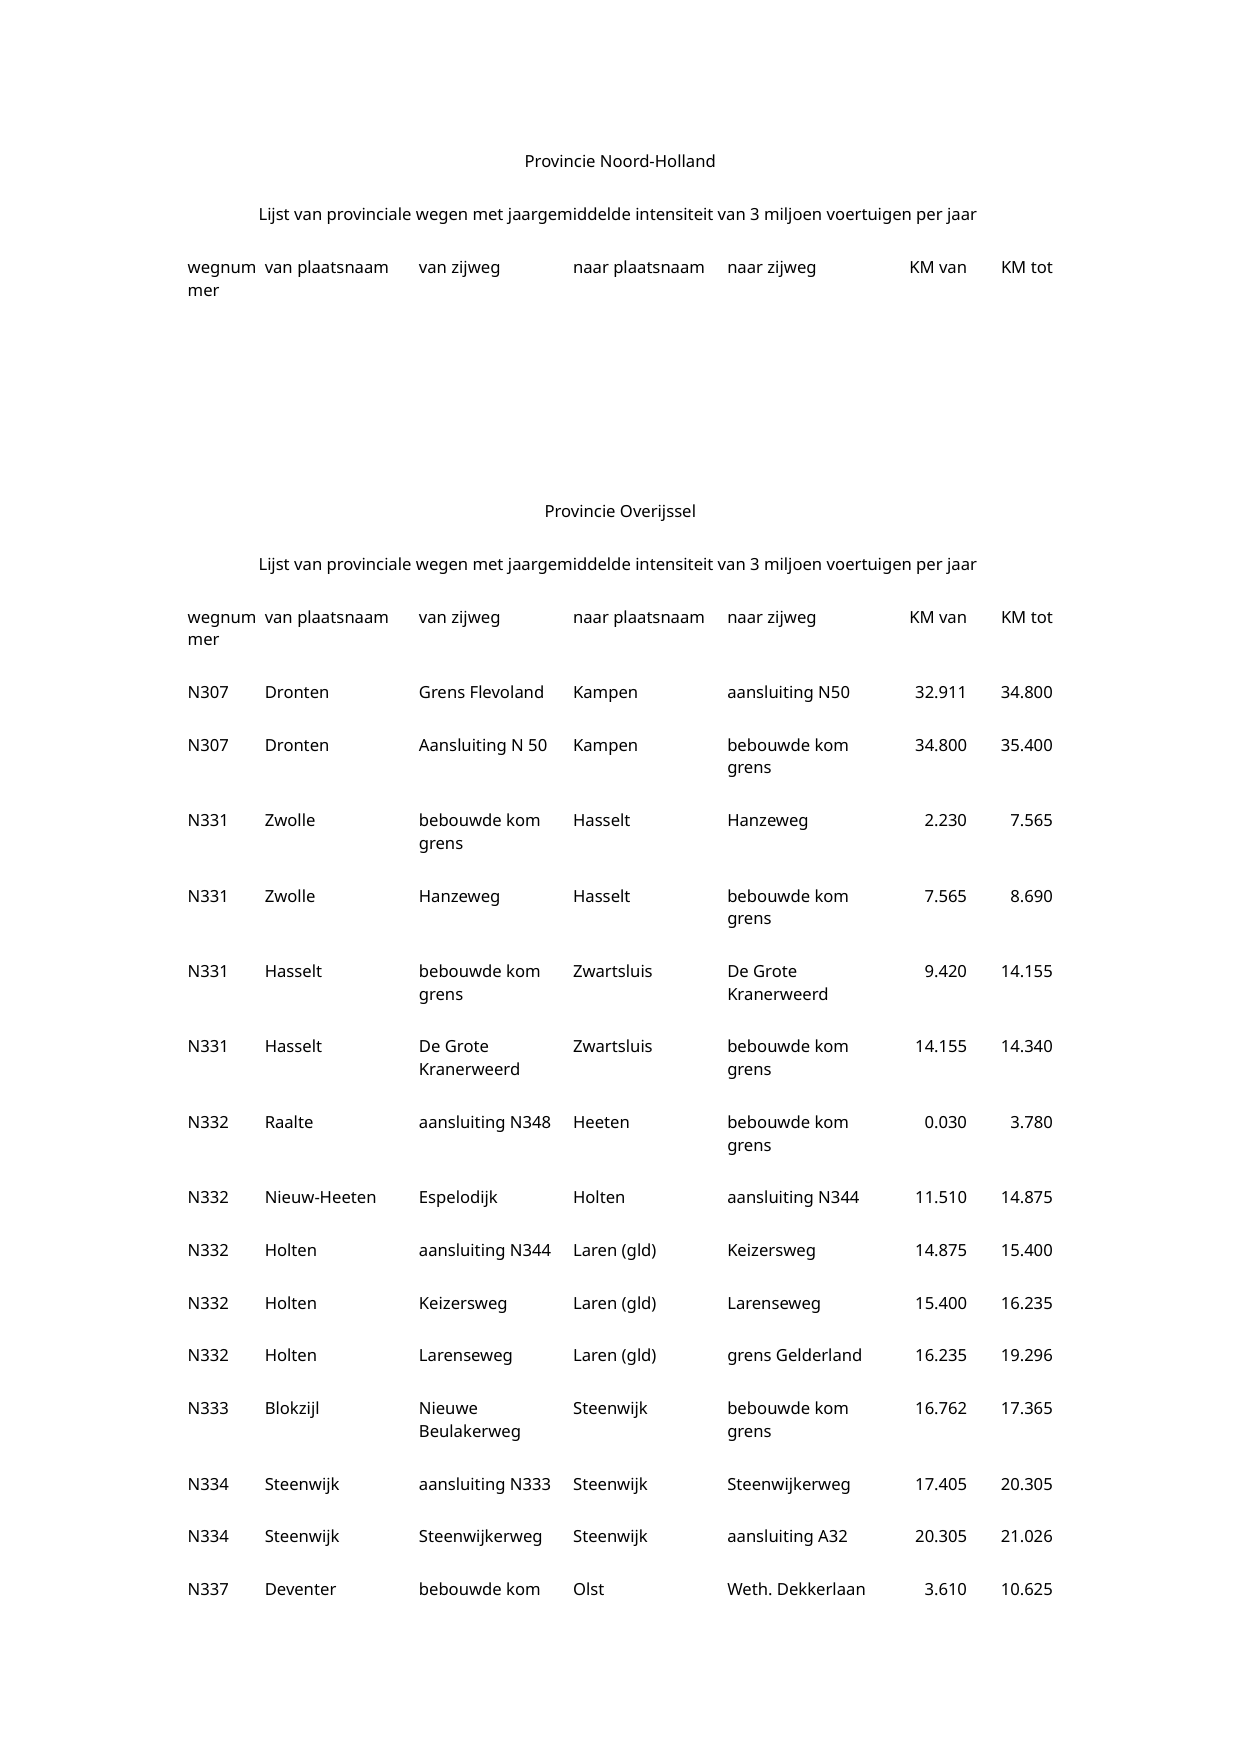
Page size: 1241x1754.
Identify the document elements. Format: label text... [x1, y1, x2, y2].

table_cell Steenwijkerweg [419, 1525, 573, 1578]
table_cell Kampen [573, 681, 727, 733]
table_cell aansluiting N50 [727, 681, 881, 733]
table_cell 14.155 [881, 1035, 967, 1111]
table_cell 20.305 [881, 1525, 967, 1578]
table_cell 34.800 [967, 681, 1053, 733]
table_cell Steenwijk [573, 1397, 727, 1472]
table_cell [188, 331, 264, 383]
table_header Provincie Noord-Holland [188, 150, 1053, 203]
table_cell Lijst van provinciale wegen met jaargemiddelde intensiteit van 3 miljoen voertuigen per jaar [188, 553, 1053, 605]
table_cell Zwolle [265, 809, 419, 884]
table_cell Laren (gld) [573, 1239, 727, 1291]
table_cell bebouwde kom grens [419, 960, 573, 1035]
table_cell N307 [188, 734, 264, 809]
table_cell naar zijweg [727, 255, 881, 331]
table_cell 14.875 [881, 1239, 967, 1291]
table_cell Nieuw-Heeten [265, 1186, 419, 1239]
table_cell 0.030 [881, 1111, 967, 1186]
table_cell 17.405 [881, 1472, 967, 1525]
table_cell KM tot [967, 255, 1053, 331]
table_cell 32.911 [881, 681, 967, 733]
table_cell Holten [265, 1344, 419, 1397]
table_cell naar plaatsnaam [573, 255, 727, 331]
table_cell Weth. Dekkerlaan [727, 1578, 881, 1600]
table_cell aansluiting A32 [727, 1525, 881, 1578]
table_cell Larenseweg [727, 1291, 881, 1344]
table_cell N307 [188, 681, 264, 733]
table_cell Dronten [265, 681, 419, 733]
table_cell 3.610 [881, 1578, 967, 1600]
table_cell Keizersweg [419, 1291, 573, 1344]
table_cell Laren (gld) [573, 1291, 727, 1344]
table_cell 35.400 [967, 734, 1053, 809]
table_cell Steenwijk [265, 1472, 419, 1525]
table_cell N334 [188, 1472, 264, 1525]
table_cell N332 [188, 1291, 264, 1344]
table_cell 16.235 [881, 1344, 967, 1397]
table_cell Zwartsluis [573, 1035, 727, 1111]
table_cell aansluiting N333 [419, 1472, 573, 1525]
table_cell 10.625 [967, 1578, 1053, 1600]
table_cell N332 [188, 1111, 264, 1186]
table_cell Espelodijk [419, 1186, 573, 1239]
table_cell [881, 331, 967, 383]
table_cell Hasselt [573, 809, 727, 884]
table_cell Steenwijk [573, 1472, 727, 1525]
table_cell N332 [188, 1344, 264, 1397]
table_cell bebouwde kom grens [727, 734, 881, 809]
table_cell N332 [188, 1186, 264, 1239]
table_cell N333 [188, 1397, 264, 1472]
table_cell Holten [265, 1239, 419, 1291]
table_cell 14.340 [967, 1035, 1053, 1111]
table_cell 3.780 [967, 1111, 1053, 1186]
table_cell 14.875 [967, 1186, 1053, 1239]
table_cell van plaatsnaam [265, 605, 419, 681]
table_cell Aansluiting N 50 [419, 734, 573, 809]
table_cell bebouwde kom grens [419, 809, 573, 884]
table_cell bebouwde kom grens [727, 1397, 881, 1472]
table_header Provincie Overijssel [188, 500, 1053, 553]
table_cell aansluiting N344 [419, 1239, 573, 1291]
table_cell bebouwde kom grens [727, 884, 881, 960]
table_cell Kampen [573, 734, 727, 809]
table_cell [967, 331, 1053, 383]
table_cell wegnummer [188, 255, 264, 331]
table_cell 15.400 [881, 1291, 967, 1344]
table_cell 7.565 [881, 884, 967, 960]
table_cell KM van [881, 255, 967, 331]
table_cell N334 [188, 1525, 264, 1578]
table_cell naar zijweg [727, 605, 881, 681]
table_cell N332 [188, 1239, 264, 1291]
table_cell Hasselt [265, 1035, 419, 1111]
table_cell De Grote Kranerweerd [727, 960, 881, 1035]
table_cell 15.400 [967, 1239, 1053, 1291]
table_cell bebouwde kom grens [727, 1035, 881, 1111]
table_cell Laren (gld) [573, 1344, 727, 1397]
table_cell Hasselt [573, 884, 727, 960]
table_cell N337 [188, 1578, 264, 1600]
table_cell N331 [188, 884, 264, 960]
table_cell 16.762 [881, 1397, 967, 1472]
table_cell 11.510 [881, 1186, 967, 1239]
table_cell Raalte [265, 1111, 419, 1186]
table_cell van zijweg [419, 605, 573, 681]
table_cell wegnummer [188, 605, 264, 681]
table_cell Zwolle [265, 884, 419, 960]
table_cell 19.296 [967, 1344, 1053, 1397]
table_cell bebouwde kom [419, 1578, 573, 1600]
table_cell 2.230 [881, 809, 967, 884]
table_cell Zwartsluis [573, 960, 727, 1035]
table_cell aansluiting N344 [727, 1186, 881, 1239]
table_cell [265, 331, 419, 383]
table_cell grens Gelderland [727, 1344, 881, 1397]
table_cell N331 [188, 1035, 264, 1111]
table_cell 9.420 [881, 960, 967, 1035]
table_cell van zijweg [419, 255, 573, 331]
table_cell [419, 331, 573, 383]
table_cell Hanzeweg [419, 884, 573, 960]
table_cell Grens Flevoland [419, 681, 573, 733]
table_cell 16.235 [967, 1291, 1053, 1344]
table_cell Steenwijk [573, 1525, 727, 1578]
table_cell Blokzijl [265, 1397, 419, 1472]
table_cell Deventer [265, 1578, 419, 1600]
table_cell N331 [188, 960, 264, 1035]
table_cell KM van [881, 605, 967, 681]
table_cell 14.155 [967, 960, 1053, 1035]
table_cell [727, 331, 881, 383]
table_cell aansluiting N348 [419, 1111, 573, 1186]
table_cell KM tot [967, 605, 1053, 681]
table_cell Hasselt [265, 960, 419, 1035]
table_cell 8.690 [967, 884, 1053, 960]
table_cell bebouwde kom grens [727, 1111, 881, 1186]
table_cell Steenwijkerweg [727, 1472, 881, 1525]
table_cell 17.365 [967, 1397, 1053, 1472]
table_cell Lijst van provinciale wegen met jaargemiddelde intensiteit van 3 miljoen voertuigen per jaar [188, 203, 1053, 255]
table_cell Dronten [265, 734, 419, 809]
table_cell 20.305 [967, 1472, 1053, 1525]
table_cell Holten [573, 1186, 727, 1239]
table_cell Keizersweg [727, 1239, 881, 1291]
table_cell Holten [265, 1291, 419, 1344]
table_cell Nieuwe Beulakerweg [419, 1397, 573, 1472]
table_cell Hanzeweg [727, 809, 881, 884]
table_cell [573, 331, 727, 383]
table_cell Heeten [573, 1111, 727, 1186]
table_cell De Grote Kranerweerd [419, 1035, 573, 1111]
table_cell Larenseweg [419, 1344, 573, 1397]
table_cell 7.565 [967, 809, 1053, 884]
table_cell naar plaatsnaam [573, 605, 727, 681]
table_cell Olst [573, 1578, 727, 1600]
table_cell 34.800 [881, 734, 967, 809]
table_cell van plaatsnaam [265, 255, 419, 331]
table_cell N331 [188, 809, 264, 884]
table_cell 21.026 [967, 1525, 1053, 1578]
table_cell Steenwijk [265, 1525, 419, 1578]
